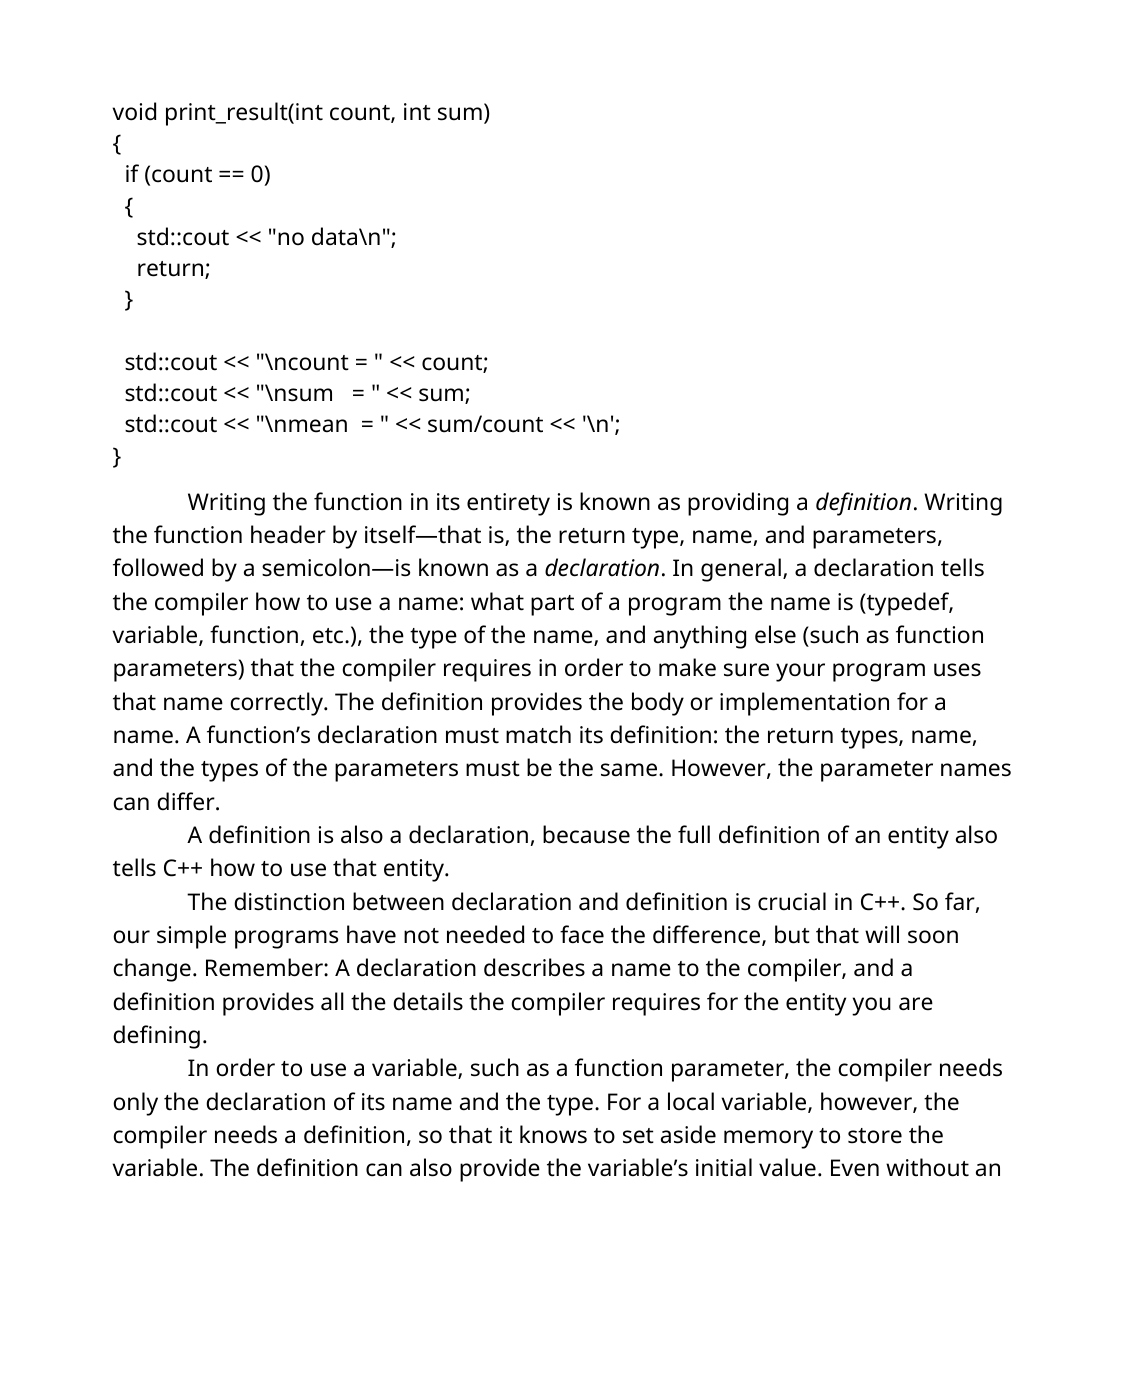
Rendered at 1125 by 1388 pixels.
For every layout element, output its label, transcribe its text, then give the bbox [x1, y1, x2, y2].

text void print_result(int count, int sum) [112, 96, 1012, 127]
text } [112, 283, 1012, 315]
text if (count == 0) [112, 158, 1012, 190]
text { [112, 190, 1012, 221]
text std::cout << "\ncount = " << count; [112, 346, 1012, 377]
text A definition is also a declaration, because the full definition of an entity also tells C++ how to use that entity. [112, 817, 1012, 883]
text std::cout << "\nsum = " << sum; [112, 377, 1012, 408]
text return; [112, 252, 1012, 283]
text In order to use a variable, such as a function parameter, the compiler needs only the declaration of its name and the type. For a local variable, however, the compiler needs a definition, so that it knows to set aside memory to store the variable. The definition can also provide the variable’s initial value. Even without an [112, 1050, 1012, 1183]
text Writing the function in its entirety is known as providing a definition. Writing the function header by itself—that is, the return type, name, and parameters, followed by a semicolon—is known as a declaration. In general, a declaration tells the compiler how to use a name: what part of a program the name is (typedef, variable, function, etc.), the type of the name, and anything else (such as function parameters) that the compiler requires in order to make sure your program uses that name correctly. The definition provides the body or implementation for a name. A function’s declaration must match its definition: the return types, name, and the types of the parameters must be the same. However, the parameter names can differ. [112, 483, 1012, 817]
text std::cout << "no data\n"; [112, 221, 1012, 252]
text std::cout << "\nmean = " << sum/count << '\n'; [112, 408, 1012, 440]
text The distinction between declaration and definition is crucial in C++. So far, our simple programs have not needed to face the difference, but that will soon change. Remember: A declaration describes a name to the compiler, and a definition provides all the details the compiler requires for the entity you are defining. [112, 883, 1012, 1050]
text { [112, 127, 1012, 158]
text } [112, 440, 1012, 471]
